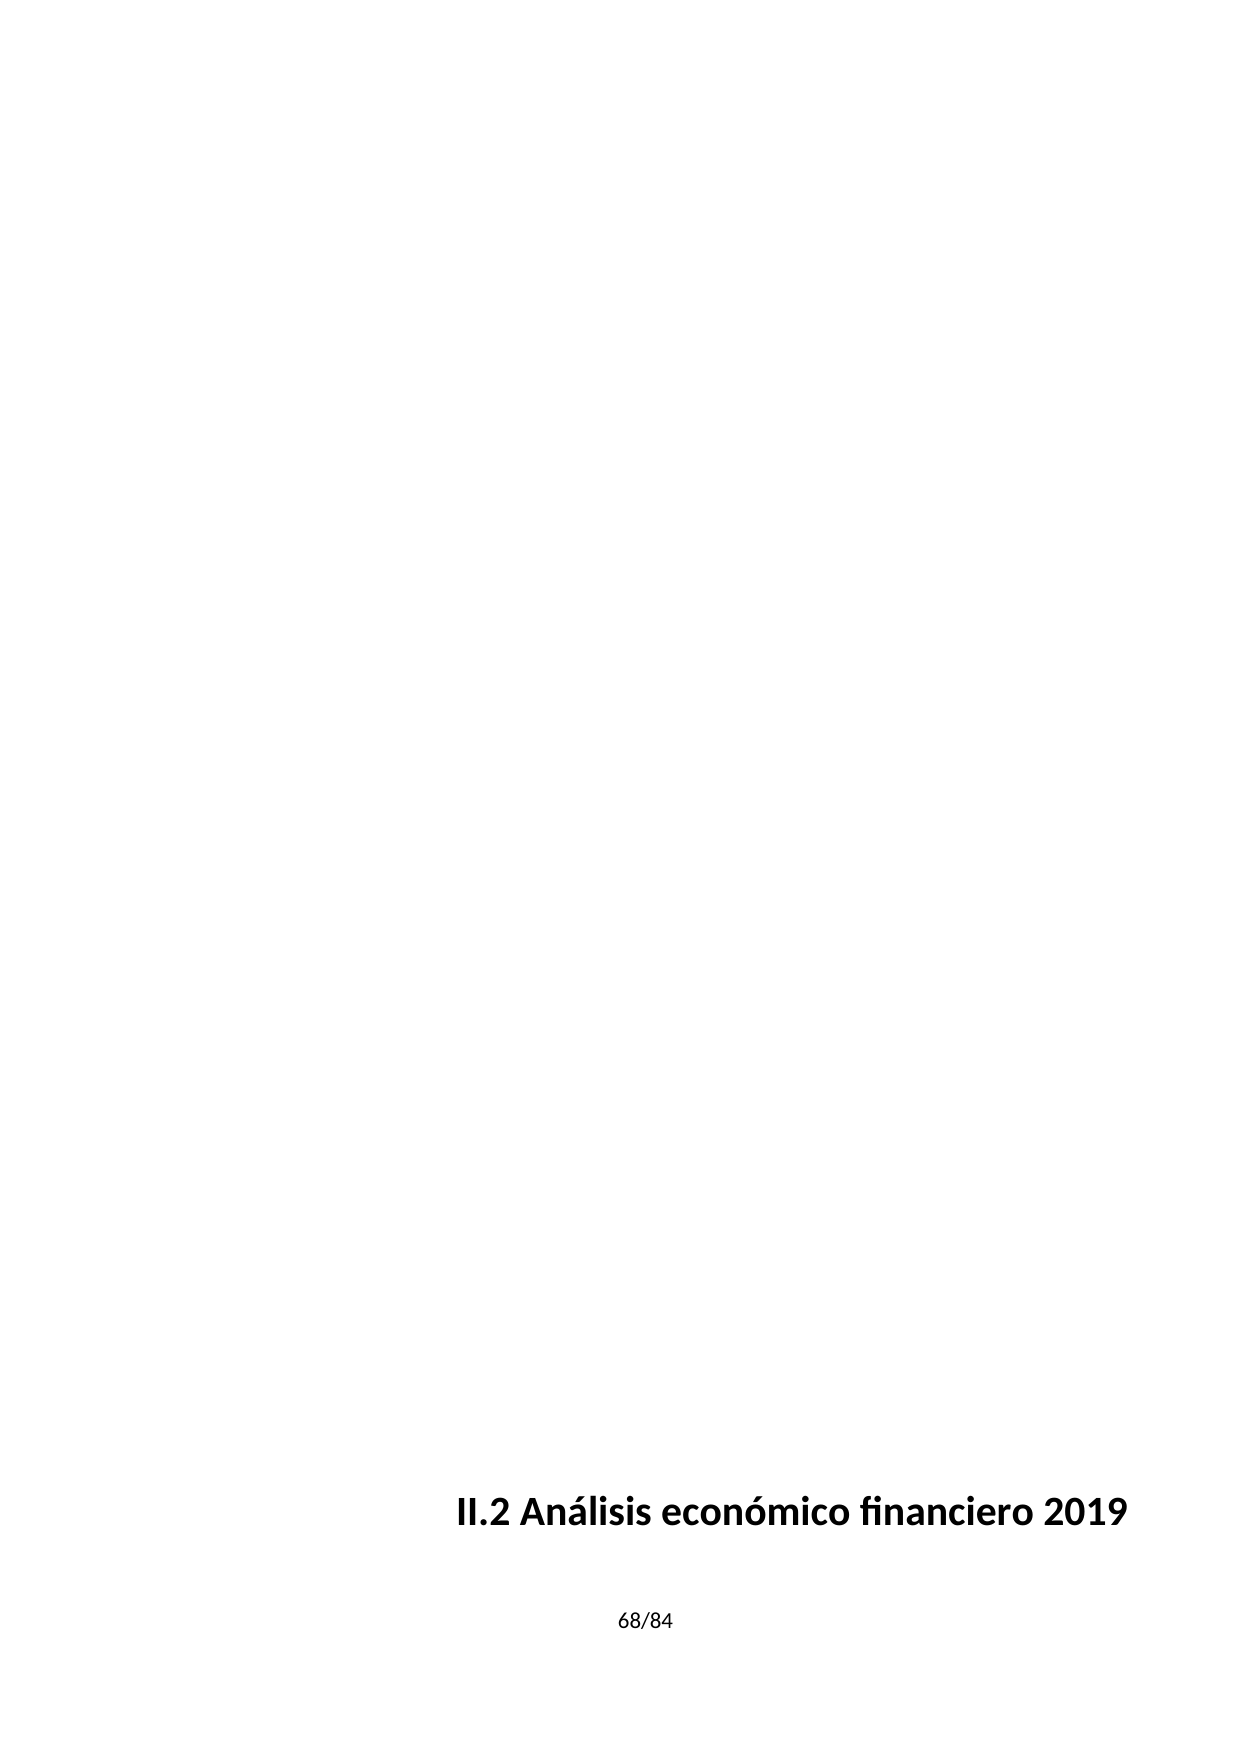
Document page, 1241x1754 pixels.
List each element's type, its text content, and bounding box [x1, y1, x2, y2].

text II.2 Análisis económico financiero 2019 [162, 1485, 1128, 1536]
